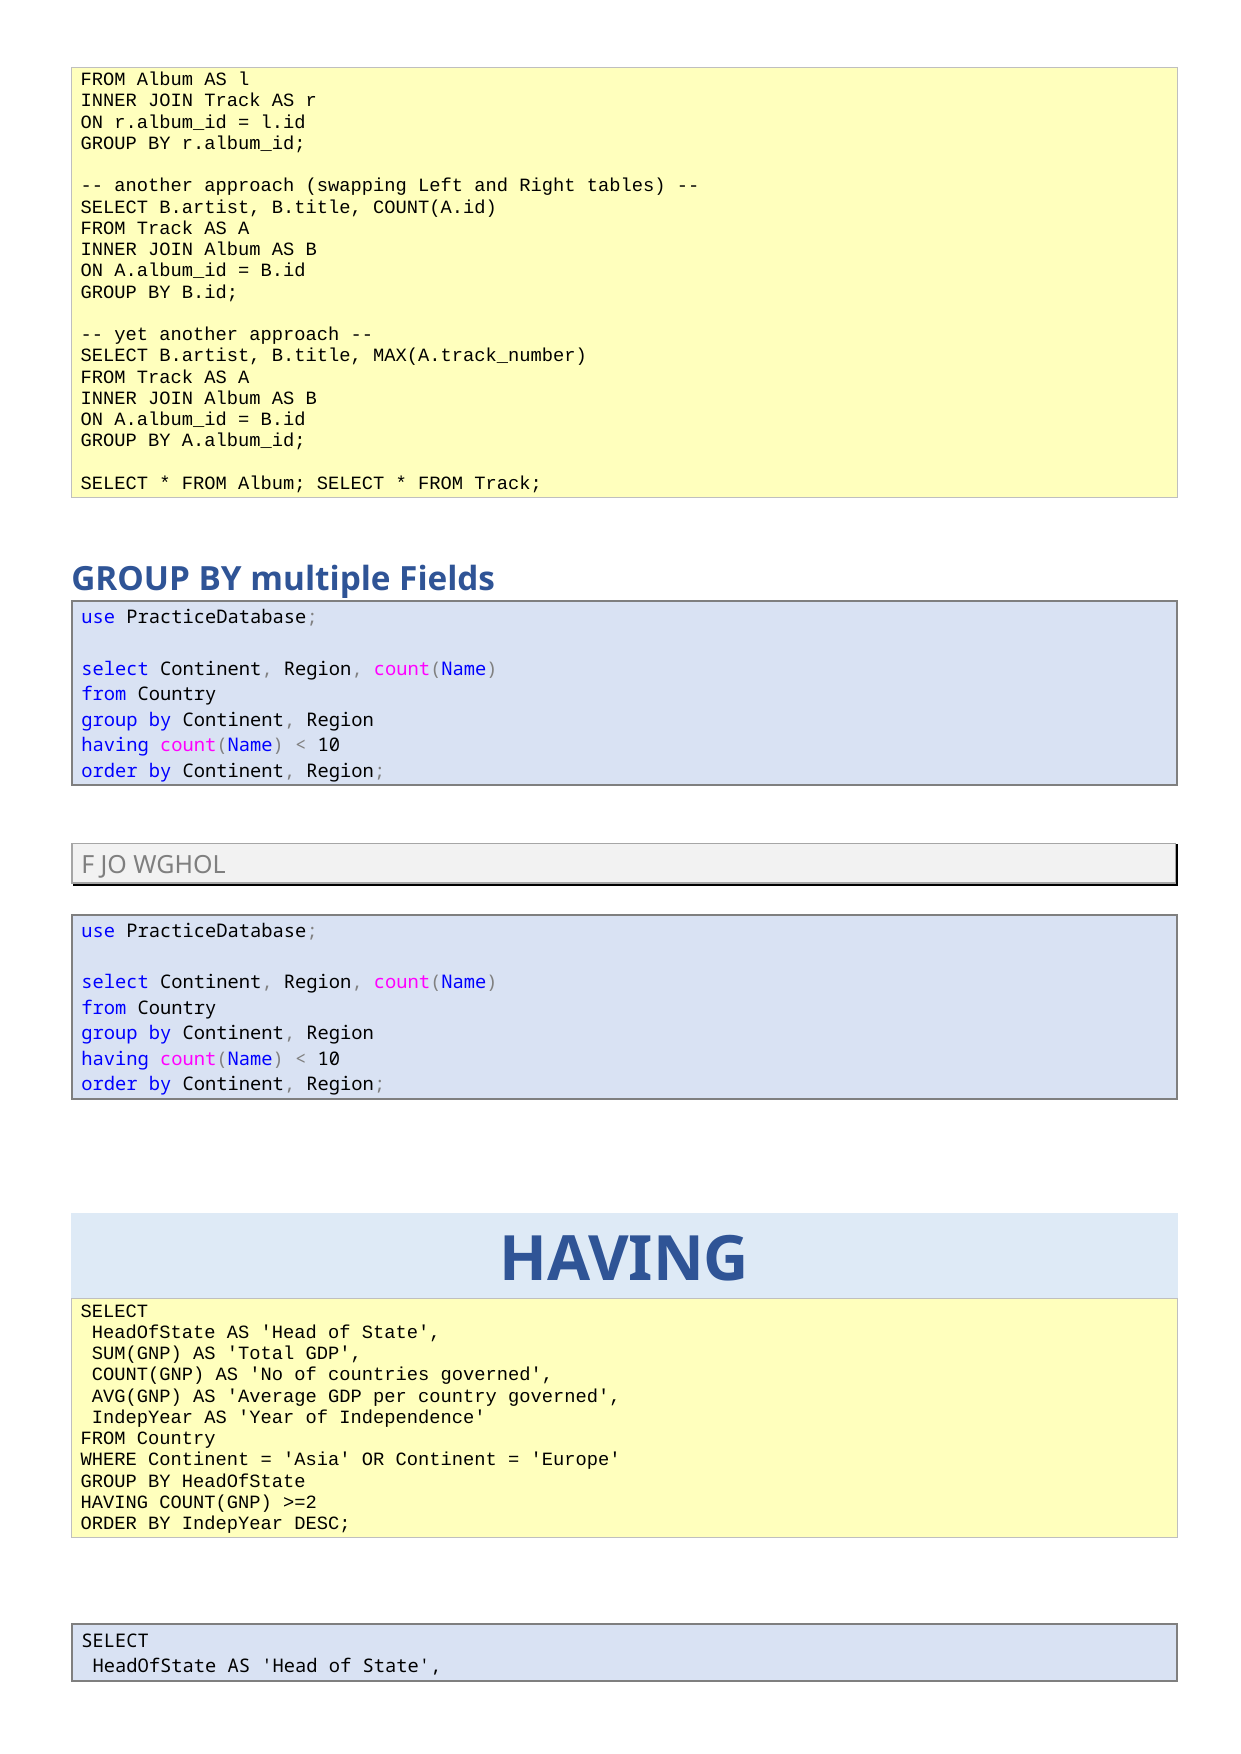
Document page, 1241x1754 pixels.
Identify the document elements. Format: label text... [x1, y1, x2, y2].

text WHERE Continent = 'Asia' OR Continent = 'Europe' [72, 1447, 1177, 1468]
text HAVING COUNT(GNP) >=2 [72, 1489, 1177, 1511]
text FROM Country [72, 1426, 1177, 1447]
text GROUP BY multiple Fields [71, 555, 1178, 600]
text select Continent, Region, count(Name) [73, 965, 1176, 991]
text ON r.album_id = l.id [72, 109, 1177, 131]
text FROM Track AS A [72, 216, 1177, 237]
text FROM Track AS A [72, 364, 1177, 386]
text AVG(GNP) AS 'Average GDP per country governed', [72, 1383, 1177, 1404]
text SELECT B.artist, B.title, COUNT(A.id) [72, 194, 1177, 216]
text SELECT * FROM Album; SELECT * FROM Track; [72, 471, 1177, 497]
text GROUP BY B.id; [72, 279, 1177, 301]
text SELECT B.artist, B.title, MAX(A.track_number) [72, 343, 1177, 364]
text use PracticeDatabase; [73, 602, 1176, 626]
text order by Continent, Region; [73, 1067, 1176, 1098]
text INNER JOIN Album AS B [72, 386, 1177, 407]
text order by Continent, Region; [73, 753, 1176, 784]
text having count(Name) < 10 [73, 728, 1176, 753]
text INNER JOIN Track AS r [72, 88, 1177, 109]
text HeadOfState AS 'Head of State', [73, 1649, 1176, 1680]
text COUNT(GNP) AS 'No of countries governed', [72, 1362, 1177, 1383]
text F JO WGHOL [73, 844, 1175, 882]
text GROUP BY r.album_id; [72, 131, 1177, 152]
text use PracticeDatabase; [73, 916, 1176, 939]
text HeadOfState AS 'Head of State', [72, 1319, 1177, 1341]
text select Continent, Region, count(Name) [73, 651, 1176, 677]
text -- another approach (swapping Left and Right tables) -- [72, 173, 1177, 194]
text having count(Name) < 10 [73, 1042, 1176, 1067]
text GROUP BY HeadOfState [72, 1468, 1177, 1489]
text from Country [73, 677, 1176, 702]
text ON A.album_id = B.id [72, 407, 1177, 428]
text IndepYear AS 'Year of Independence' [72, 1404, 1177, 1426]
text GROUP BY A.album_id; [72, 428, 1177, 449]
text group by Continent, Region [73, 1016, 1176, 1042]
subtitle HAVING [71, 1213, 1178, 1298]
text FROM Album AS l [72, 68, 1177, 88]
text SUM(GNP) AS 'Total GDP', [72, 1341, 1177, 1362]
text ORDER BY IndepYear DESC; [72, 1511, 1177, 1537]
text SELECT [73, 1625, 1176, 1649]
text ON A.album_id = B.id [72, 258, 1177, 279]
text INNER JOIN Album AS B [72, 237, 1177, 258]
text from Country [73, 991, 1176, 1016]
text -- yet another approach -- [72, 322, 1177, 343]
text group by Continent, Region [73, 702, 1176, 728]
text SELECT [72, 1299, 1177, 1319]
